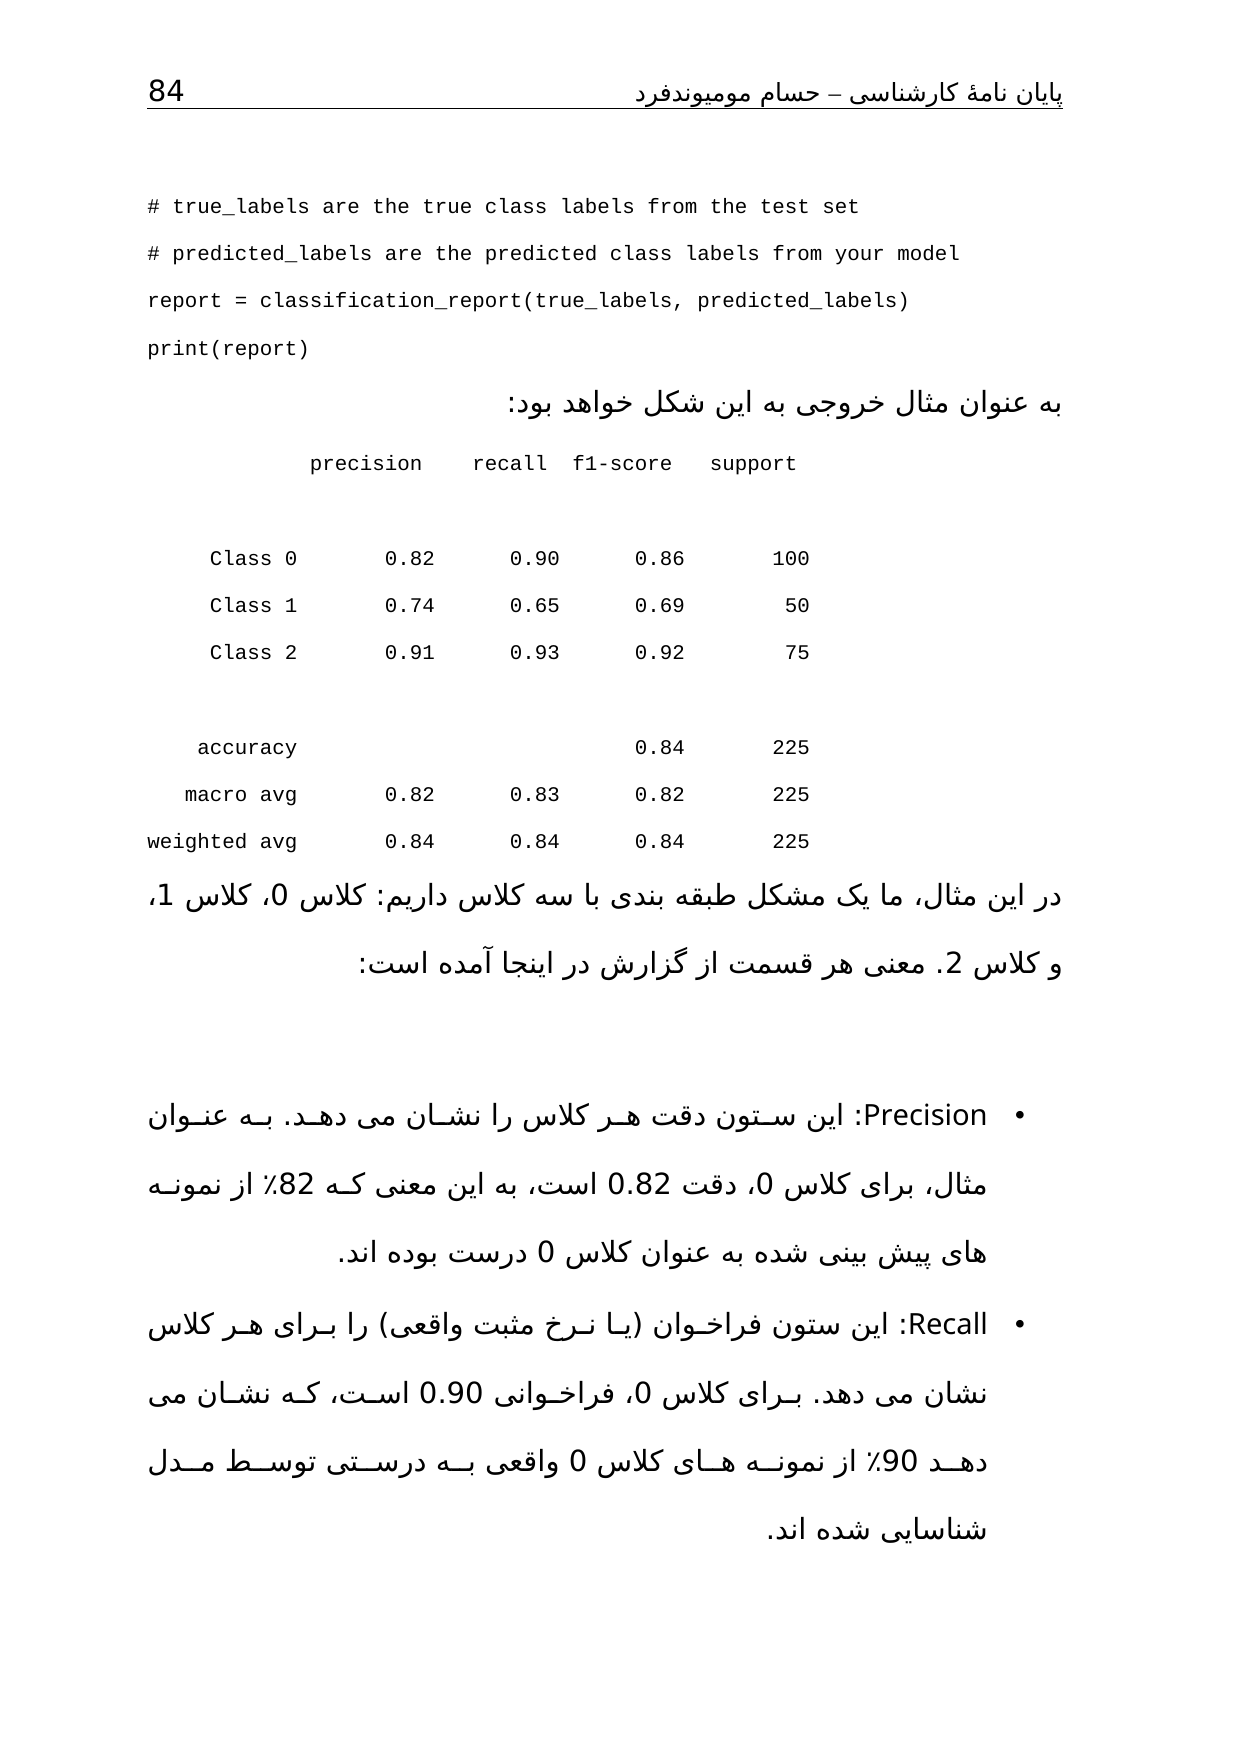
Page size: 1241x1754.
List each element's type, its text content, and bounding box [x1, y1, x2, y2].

text precision recall f1-score support [147, 453, 1063, 477]
text accuracy 0.84 225 [147, 737, 1063, 760]
text # predicted_labels are the predicted class labels from your model [147, 243, 1063, 267]
text weighted avg 0.84 0.84 0.84 225 [147, 831, 1063, 855]
text Class 0 0.82 0.90 0.86 100 [147, 547, 1063, 571]
text به عنوان مثال خروجی به این شکل خواهد بود: [147, 385, 1063, 419]
list Recall: این ستون فراخوان (یا نرخ مثبت واقعی) را برای هر کلاس نشان می دهد. برای کلاس 0، فراخوانی 0.90 است، که نشان می دهد 90٪ از نمونه های کلاس 0 واقعی به درستی توسط مدل شناسایی شده اند. [147, 1303, 1026, 1547]
text print(report) [147, 338, 1063, 361]
text در این مثال، ما یک مشکل طبقه بندی با سه کلاس داریم: کلاس 0، کلاس 1، و کلاس 2. معنی هر قسمت از گزارش در اینجا آمده است: [147, 878, 1063, 980]
list Precision: این ستون دقت هر کلاس را نشان می دهد. به عنوان مثال، برای کلاس 0، دقت 0.82 است، به این معنی که 82٪ از نمونه های پیش بینی شده به عنوان کلاس 0 درست بوده اند. [147, 1094, 1026, 1269]
text Class 1 0.74 0.65 0.69 50 [147, 595, 1063, 618]
text report = classification_report(true_labels, predicted_labels) [147, 290, 1063, 314]
text macro avg 0.82 0.83 0.82 225 [147, 784, 1063, 808]
text Class 2 0.91 0.93 0.92 75 [147, 642, 1063, 666]
text # true_labels are the true class labels from the test set [147, 196, 1063, 219]
